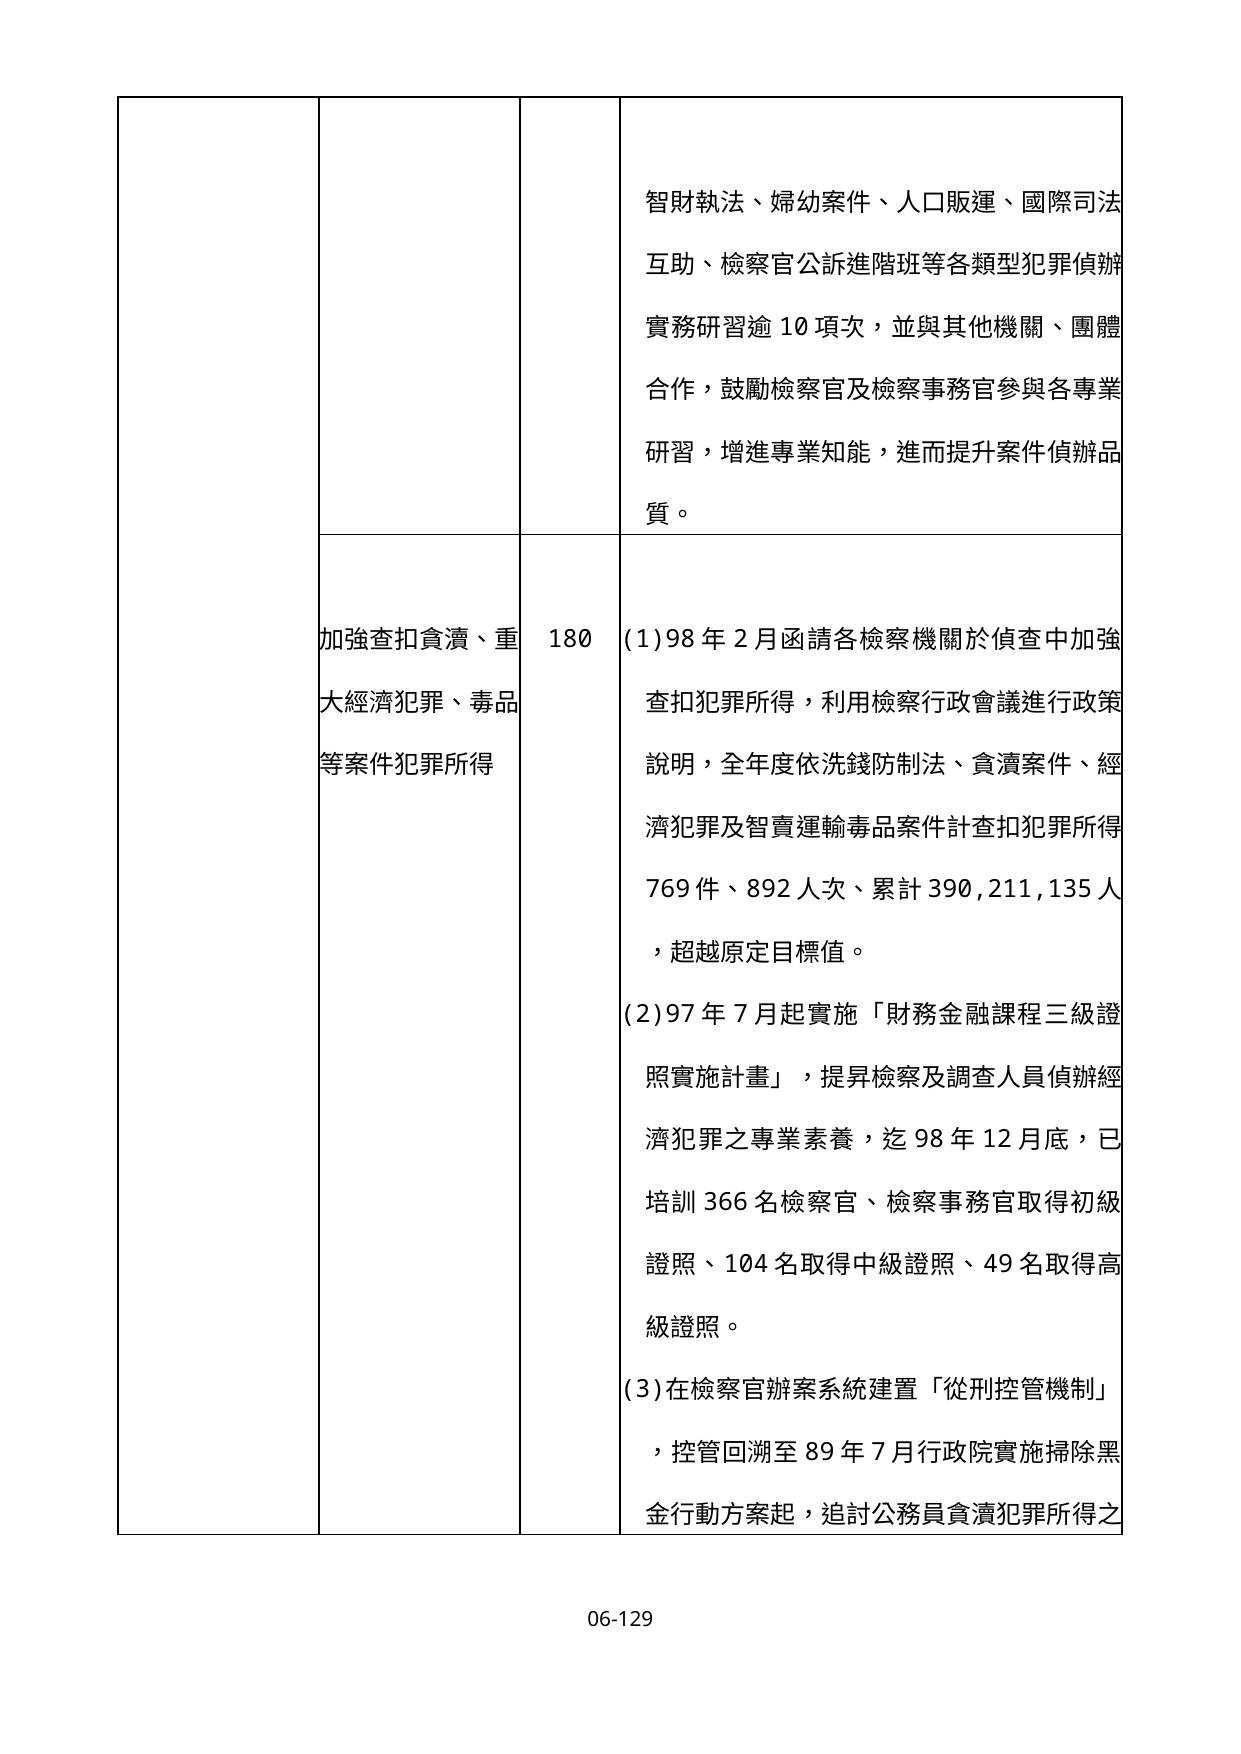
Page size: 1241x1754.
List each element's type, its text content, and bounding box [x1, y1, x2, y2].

table_cell 加強查扣貪瀆、重大經濟犯罪、毒品等案件犯罪所得 [320, 535, 519, 1534]
table_cell 智財執法、婦幼案件、人口販運、國際司法互助、檢察官公訴進階班等各類型犯罪偵辦實務研習逾10項次，並與其他機關、團體合作，鼓勵檢察官及檢察事務官參與各專業研習，增進專業知能，進而提升案件偵辦品質。 [621, 98, 1121, 534]
table_cell [119, 98, 318, 1534]
table_cell [320, 98, 519, 534]
table_cell 180 [521, 535, 619, 1534]
table_cell [521, 98, 619, 534]
table_cell (1)98年2月函請各檢察機關於偵查中加強查扣犯罪所得，利用檢察行政會議進行政策說明，全年度依洗錢防制法、貪瀆案件、經濟犯罪及智賣運輸毒品案件計查扣犯罪所得769件、892人次、累計390,211,135人，超越原定目標值。 (2)97年7月起實施「財務金融課程三級證照實施計畫」，提昇檢察及調查人員偵辦經濟犯罪之專業素養，迄98年12月底，已培訓366名檢察官、檢察事務官取得初級證照、104名取得中級證照、49名取得高級證照。 (3)在檢察官辦案系統建置「從刑控管機制」，控管回溯至89年7月行政院實施掃除黑金行動方案起，追討公務員貪瀆犯罪所得之 [621, 535, 1121, 1534]
